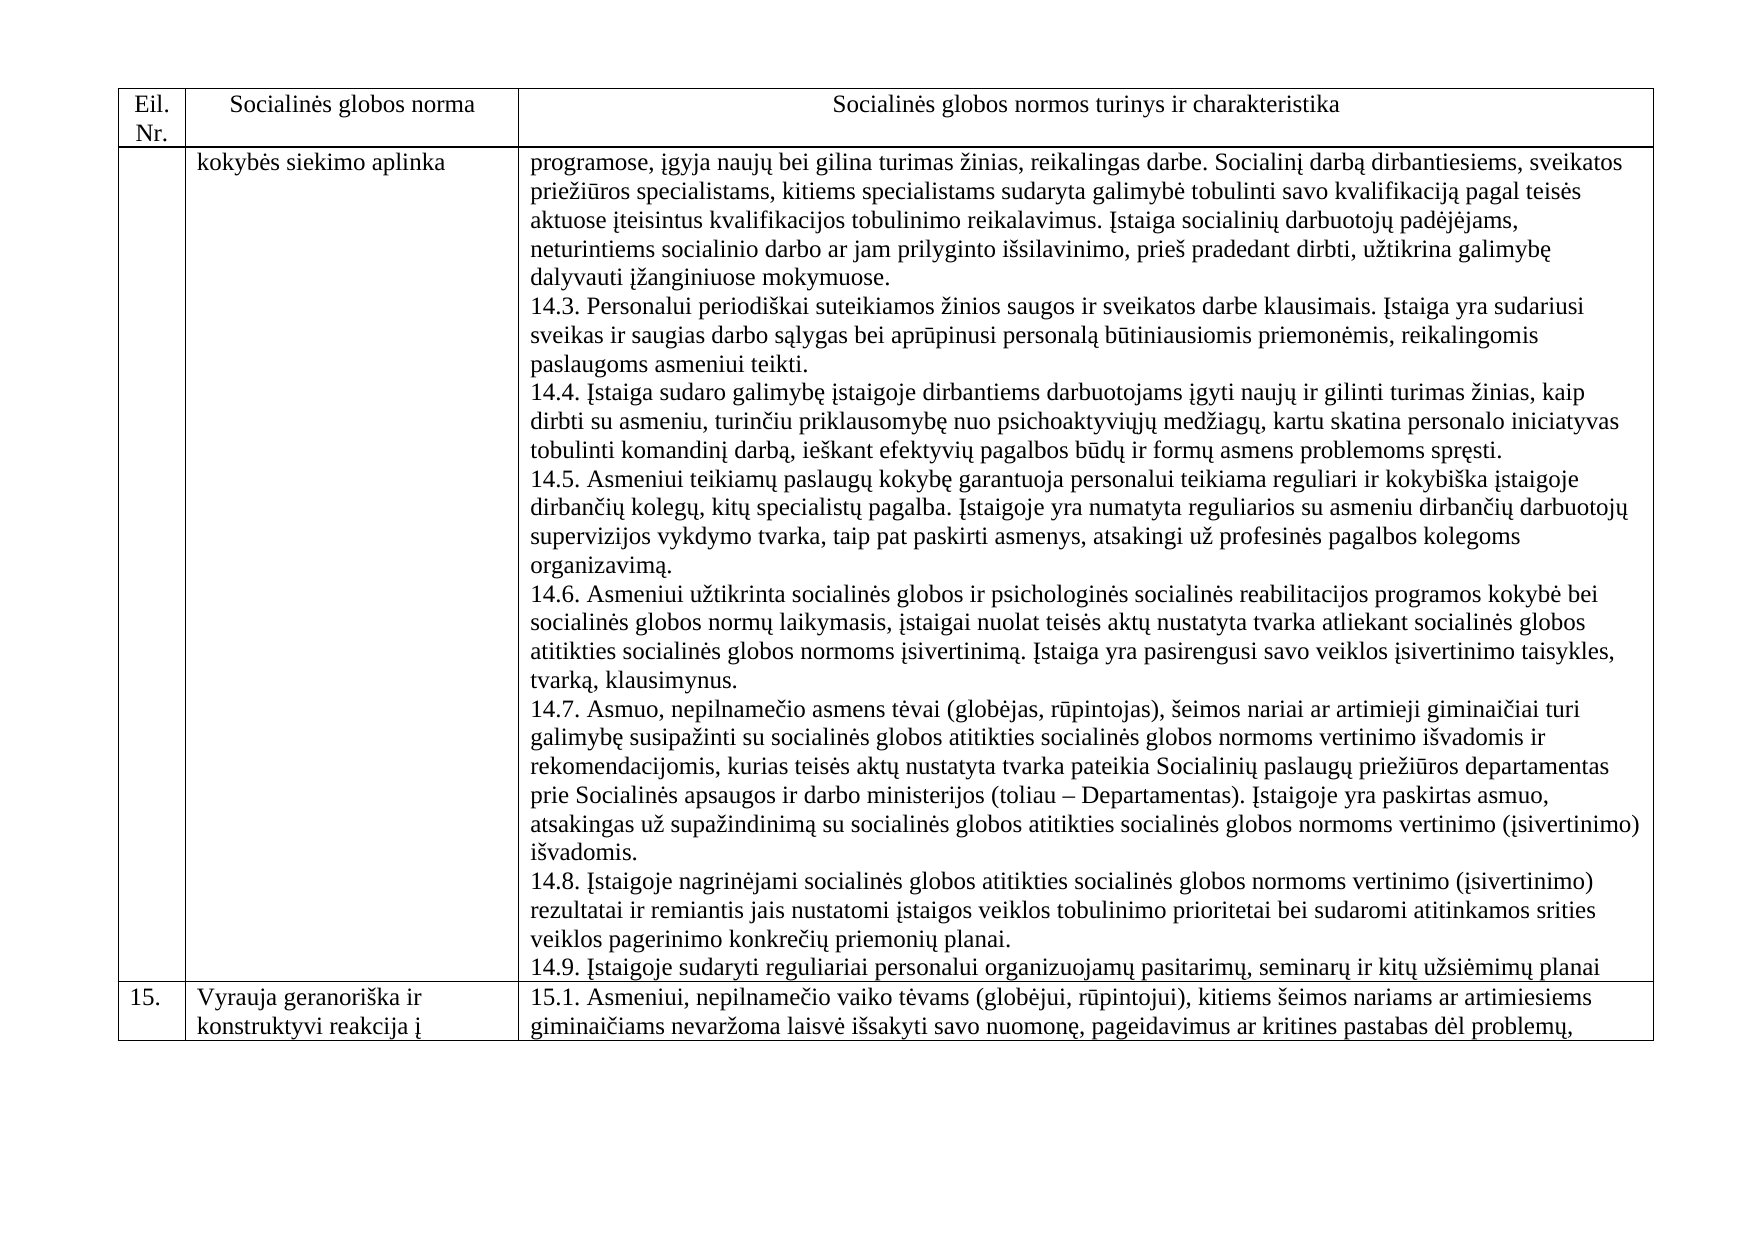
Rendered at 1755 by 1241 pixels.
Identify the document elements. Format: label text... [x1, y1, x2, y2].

table_header Socialinės globos norma [186, 89, 518, 146]
table_cell [119, 148, 185, 981]
table_header Socialinės globos normos turinys ir charakteristika [519, 89, 1653, 146]
table_cell 15.1. Asmeniui, nepilnamečio vaiko tėvams (globėjui, rūpintojui), kitiems šeimos nariams ar artimiesiems giminaičiams nevaržoma laisvė išsakyti savo nuomonę, pageidavimus ar kritines pastabas dėl problemų, [519, 982, 1653, 1040]
table_cell programose, įgyja naujų bei gilina turimas žinias, reikalingas darbe. Socialinį darbą dirbantiesiems, sveikatos priežiūros specialistams, kitiems specialistams sudaryta galimybė tobulinti savo kvalifikaciją pagal teisės aktuose įteisintus kvalifikacijos tobulinimo reikalavimus. Įstaiga socialinių darbuotojų padėjėjams, neturintiems socialinio darbo ar jam prilyginto išsilavinimo, prieš pradedant dirbti, užtikrina galimybę dalyvauti įžanginiuose mokymuose. 14.3. Personalui periodiškai suteikiamos žinios saugos ir sveikatos darbe klausimais. Įstaiga yra sudariusi sveikas ir saugias darbo sąlygas bei aprūpinusi personalą būtiniausiomis priemonėmis, reikalingomis paslaugoms asmeniui teikti. 14.4. Įstaiga sudaro galimybę įstaigoje dirbantiems darbuotojams įgyti naujų ir gilinti turimas žinias, kaip dirbti su asmeniu, turinčiu priklausomybę nuo psichoaktyviųjų medžiagų, kartu skatina personalo iniciatyvas tobulinti komandinį darbą, ieškant efektyvių pagalbos būdų ir formų asmens problemoms spręsti. 14.5. Asmeniui teikiamų paslaugų kokybę garantuoja personalui teikiama reguliari ir kokybiška įstaigoje dirbančių kolegų, kitų specialistų pagalba. Įstaigoje yra numatyta reguliarios su asmeniu dirbančių darbuotojų supervizijos vykdymo tvarka, taip pat paskirti asmenys, atsakingi už profesinės pagalbos kolegoms organizavimą. 14.6. Asmeniui užtikrinta socialinės globos ir psichologinės socialinės reabilitacijos programos kokybė bei socialinės globos normų laikymasis, įstaigai nuolat teisės aktų nustatyta tvarka atliekant socialinės globos atitikties socialinės globos normoms įsivertinimą. Įstaiga yra pasirengusi savo veiklos įsivertinimo taisykles, tvarką, klausimynus. 14.7. Asmuo, nepilnamečio asmens tėvai (globėjas, rūpintojas), šeimos nariai ar artimieji giminaičiai turi galimybę susipažinti su socialinės globos atitikties socialinės globos normoms vertinimo išvadomis ir rekomendacijomis, kurias teisės aktų nustatyta tvarka pateikia Socialinių paslaugų priežiūros departamentas prie Socialinės apsaugos ir darbo ministerijos (toliau – Departamentas). Įstaigoje yra paskirtas asmuo, atsakingas už supažindinimą su socialinės globos atitikties socialinės globos normoms vertinimo (įsivertinimo) išvadomis. 14.8. Įstaigoje nagrinėjami socialinės globos atitikties socialinės globos normoms vertinimo (įsivertinimo) rezultatai ir remiantis jais nustatomi įstaigos veiklos tobulinimo prioritetai bei sudaromi atitinkamos srities veiklos pagerinimo konkrečių priemonių planai. 14.9. Įstaigoje sudaryti reguliariai personalui organizuojamų pasitarimų, seminarų ir kitų užsiėmimų planai [519, 148, 1653, 981]
table_cell 15. [119, 982, 185, 1040]
table_cell kokybės siekimo aplinka [186, 148, 518, 981]
table_cell Vyrauja geranoriška ir konstruktyvi reakcija į [186, 982, 518, 1040]
table_header Eil. Nr. [119, 89, 185, 146]
